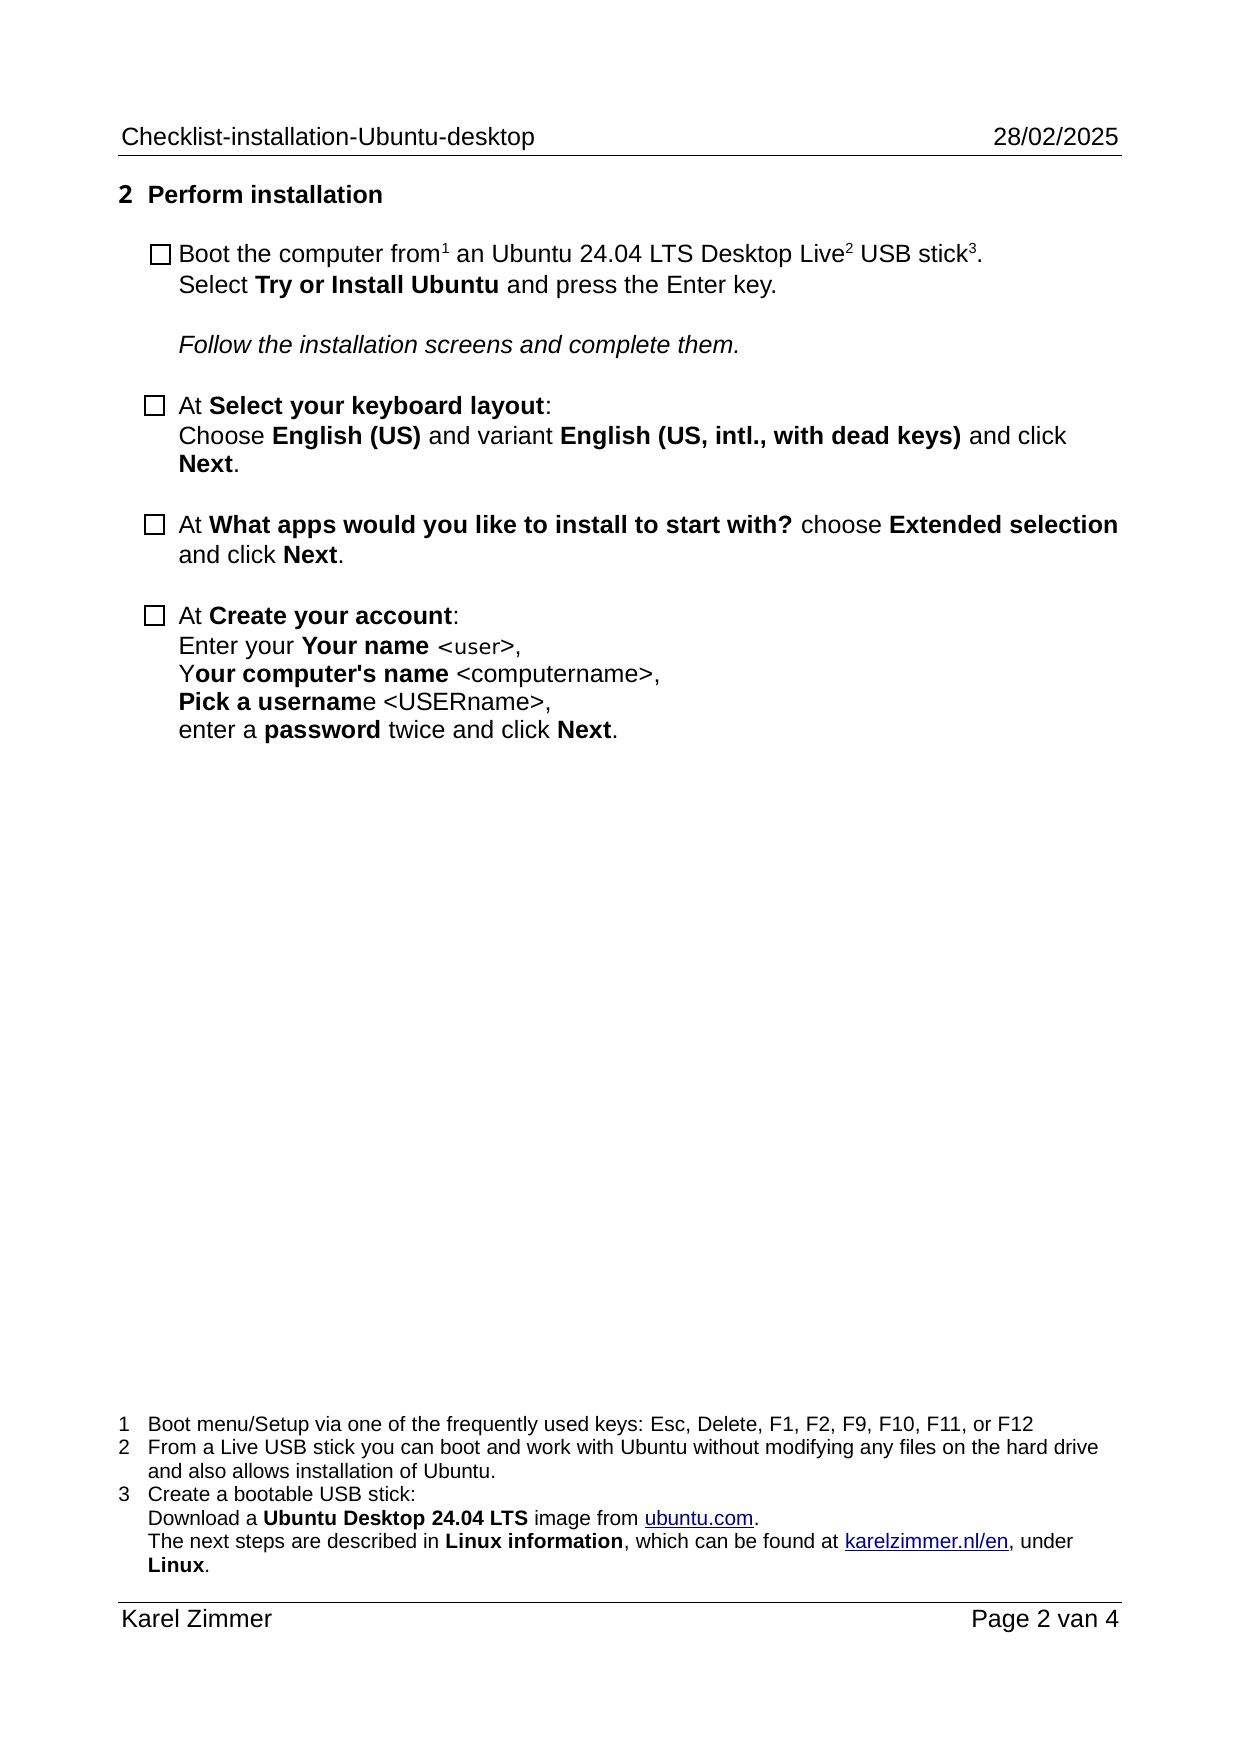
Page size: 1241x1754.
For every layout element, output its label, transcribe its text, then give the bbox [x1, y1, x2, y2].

table_cell and click Next. [177, 540, 1122, 570]
table_header [142, 239, 177, 269]
table_cell [118, 360, 142, 391]
table_cell [177, 360, 1122, 391]
table_cell [118, 479, 142, 509]
table_cell At What apps would you like to install to start with? choose Extended selection [177, 510, 1122, 540]
table_cell [142, 300, 177, 330]
table_cell [177, 300, 1122, 330]
table_cell [142, 360, 177, 391]
table_cell [177, 479, 1122, 509]
table_cell [142, 269, 177, 300]
table_cell [118, 540, 142, 570]
table_cell [118, 391, 142, 421]
table_cell [118, 300, 142, 330]
table_cell [142, 330, 177, 360]
table_cell [142, 391, 177, 421]
table_cell At Select your keyboard layout: [177, 391, 1122, 421]
table_cell Choose English (US) and variant English (US, intl., with dead keys) and click Next. [177, 421, 1122, 479]
table_cell [118, 570, 142, 601]
table_cell [142, 631, 177, 745]
table_header Boot the computer from an Ubuntu 24.04 LTS Desktop Live USB stick. [177, 239, 1122, 269]
table_cell Select Try or Install Ubuntu and press the Enter key. [177, 269, 1122, 300]
table_cell [142, 570, 177, 601]
table_cell [177, 570, 1122, 601]
list Perform installation [118, 177, 1122, 211]
table_header [118, 239, 142, 269]
table_cell Enter your Your name <user>, Your computer's name <computername>, Pick a username <USERname>, enter a password twice and click Next. [177, 631, 1122, 745]
table_cell Follow the installation screens and complete them. [177, 330, 1122, 360]
table_cell [118, 421, 142, 479]
table_cell At Create your account: [177, 601, 1122, 631]
table_cell [118, 631, 142, 745]
table_cell [142, 479, 177, 509]
table_cell [142, 421, 177, 479]
table_cell [118, 510, 142, 540]
table_cell [118, 269, 142, 300]
table_cell [142, 540, 177, 570]
table_cell [142, 510, 177, 540]
table_cell [118, 601, 142, 631]
table_cell [118, 330, 142, 360]
table_cell [142, 601, 177, 631]
